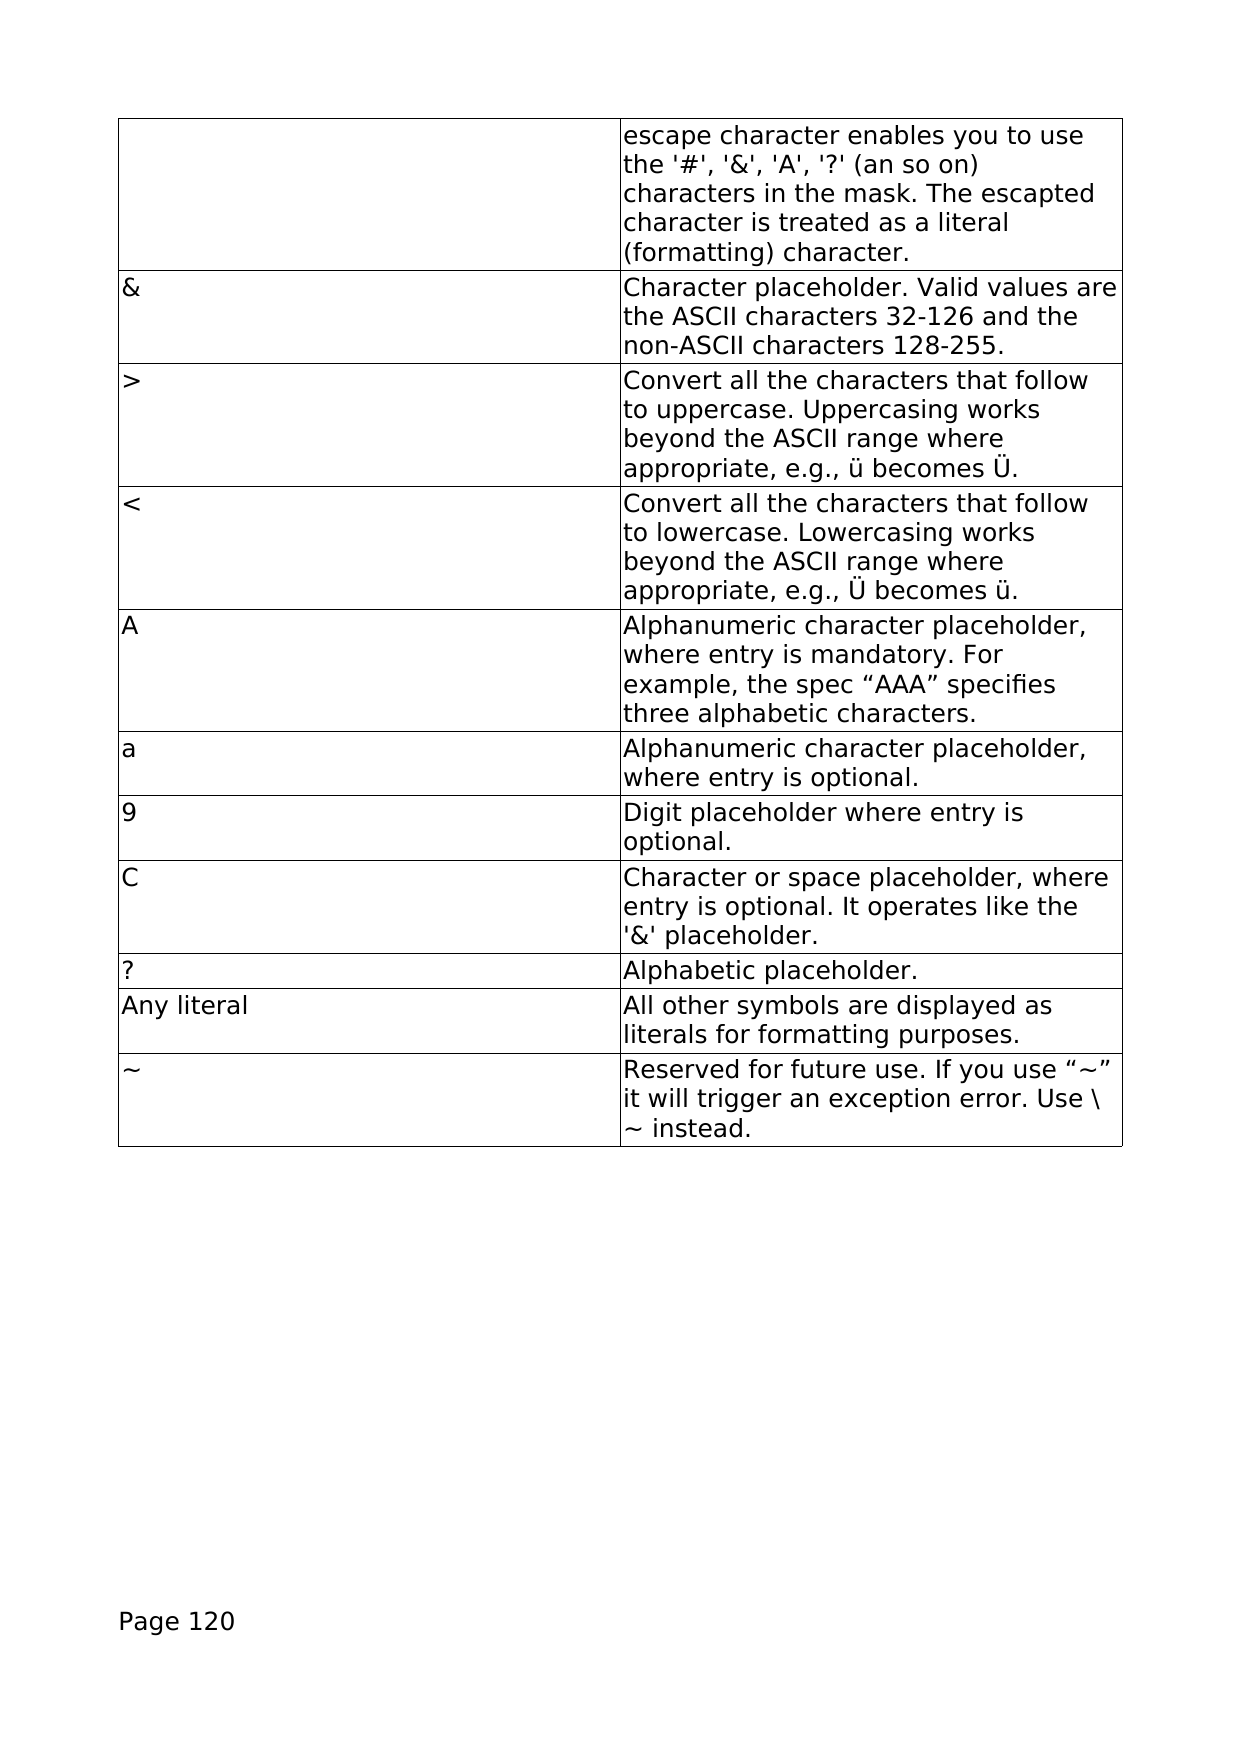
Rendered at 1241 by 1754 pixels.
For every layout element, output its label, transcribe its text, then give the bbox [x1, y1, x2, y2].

table_cell 9 [119, 796, 620, 860]
table_cell Convert all the characters that follow to lowercase. Lowercasing works beyond the ASCII range where appropriate, e.g., Ü becomes ü. [621, 487, 1122, 608]
table_cell Alphanumeric character placeholder, where entry is mandatory. For example, the spec “AAA” specifies three alphabetic characters. [621, 610, 1122, 731]
table_cell Digit placeholder where entry is optional. [621, 796, 1122, 860]
table_cell & [119, 271, 620, 363]
table_cell ~ [119, 1054, 620, 1146]
table_cell [119, 119, 620, 270]
table_cell Character or space placeholder, where entry is optional. It operates like the '&' placeholder. [621, 861, 1122, 953]
table_cell Convert all the characters that follow to uppercase. Uppercasing works beyond the ASCII range where appropriate, e.g., ü becomes Ü. [621, 364, 1122, 486]
table_cell a [119, 732, 620, 795]
table_cell ? [119, 954, 620, 988]
table_cell Reserved for future use. If you use “~” it will trigger an exception error. Use \~ instead. [621, 1054, 1122, 1146]
table_cell Alphabetic placeholder. [621, 954, 1122, 988]
table_cell escape character enables you to use the '#', '&', 'A', '?' (an so on) characters in the mask. The escapted character is treated as a literal (formatting) character. [621, 119, 1122, 270]
table_cell All other symbols are displayed as literals for formatting purposes. [621, 989, 1122, 1052]
table_cell > [119, 364, 620, 486]
table_cell A [119, 610, 620, 731]
table_cell C [119, 861, 620, 953]
table_cell Any literal [119, 989, 620, 1052]
table_cell Alphanumeric character placeholder, where entry is optional. [621, 732, 1122, 795]
table_cell < [119, 487, 620, 608]
table_cell Character placeholder. Valid values are the ASCII characters 32-126 and the non-ASCII characters 128-255. [621, 271, 1122, 363]
